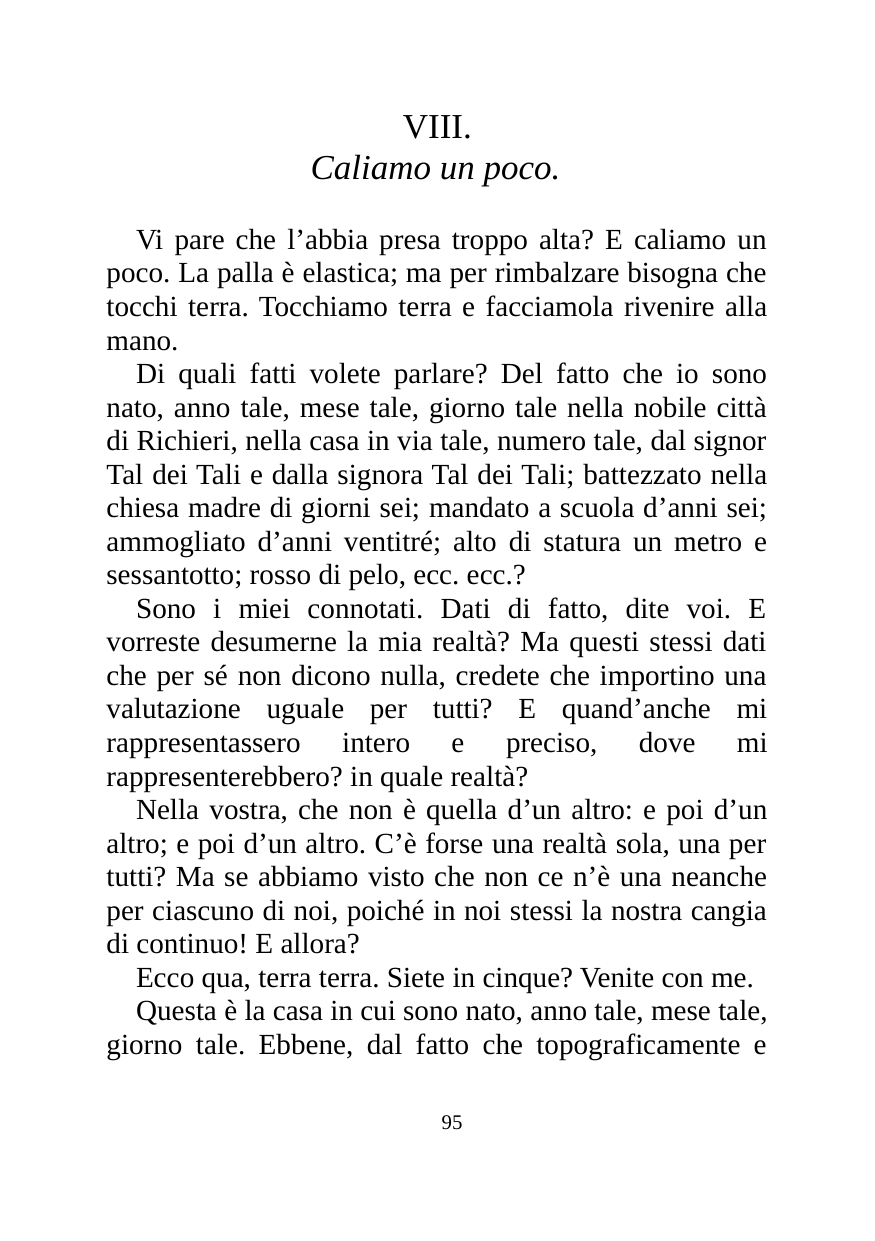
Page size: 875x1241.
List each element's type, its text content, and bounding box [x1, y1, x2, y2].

text Questa è la casa in cui sono nato, anno tale, mese tale, giorno tale. Ebbene, dal fatto che topograficamente e [106, 993, 768, 1061]
text Vi pare che l’abbia presa troppo alta? E caliamo un poco. La palla è elastica; ma per rimbalzare bisogna che tocchi terra. Tocchiamo terra e facciamola rivenire alla mano. [106, 222, 768, 356]
text Di quali fatti volete parlare? Del fatto che io sono nato, anno tale, mese tale, giorno tale nella nobile città di Richieri, nella casa in via tale, numero tale, dal signor Tal dei Tali e dalla signora Tal dei Tali; battezzato nella chiesa madre di giorni sei; mandato a scuola d’anni sei; ammogliato d’anni ventitré; alto di statura un metro e sessantotto; rosso di pelo, ecc. ecc.? [106, 356, 768, 591]
text Nella vostra, che non è quella d’un altro: e poi d’un altro; e poi d’un altro. C’è forse una realtà sola, una per tutti? Ma se abbiamo visto che non ce n’è una neanche per ciascuno di noi, poiché in noi stessi la nostra cangia di continuo! E allora? [106, 792, 768, 960]
subtitle VIII. Caliamo un poco. [106, 106, 768, 187]
text Ecco qua, terra terra. Siete in cinque? Venite con me. [106, 960, 768, 993]
text Sono i miei connotati. Dati di fatto, dite voi. E vorreste desumerne la mia realtà? Ma questi stessi dati che per sé non dicono nulla, credete che importino una valutazione uguale per tutti? E quand’anche mi rappresentassero intero e preciso, dove mi rappresenterebbero? in quale realtà? [106, 591, 768, 792]
